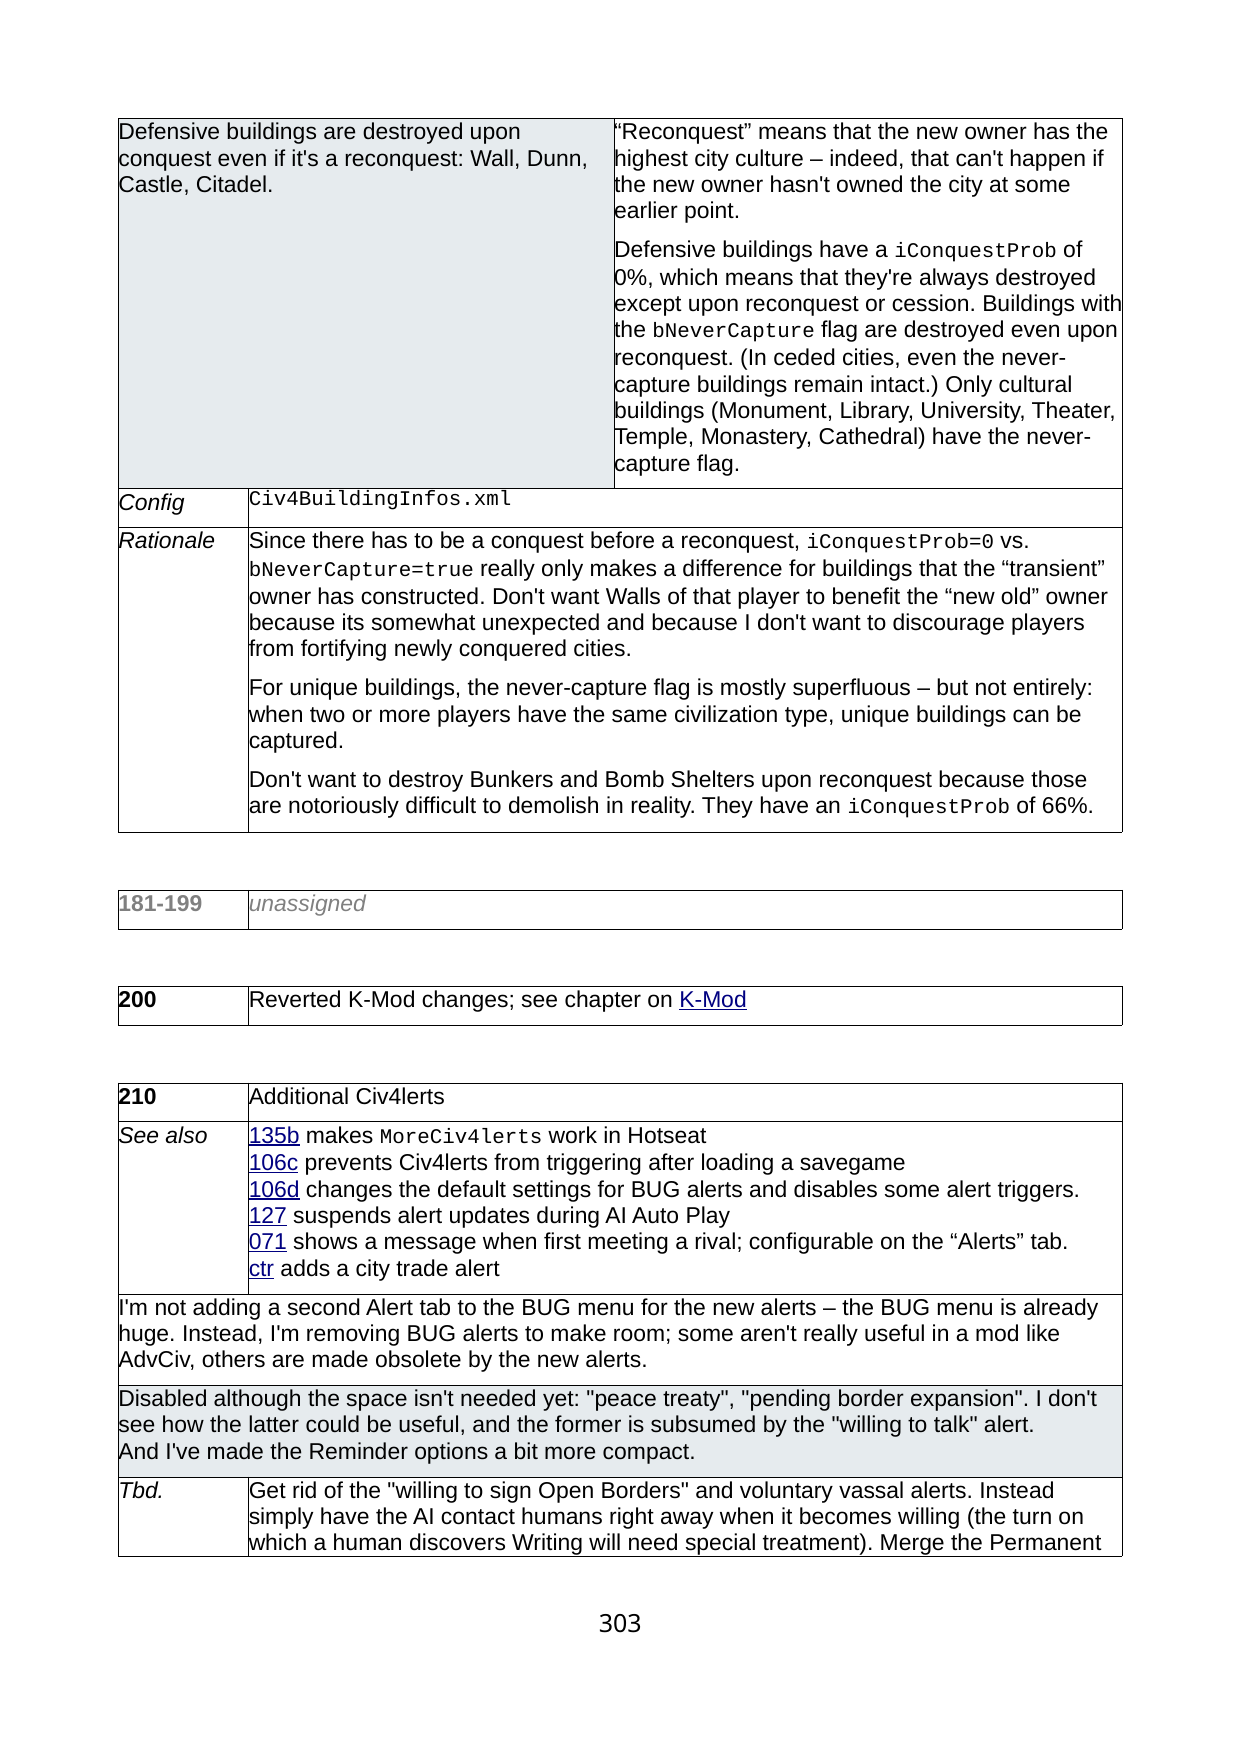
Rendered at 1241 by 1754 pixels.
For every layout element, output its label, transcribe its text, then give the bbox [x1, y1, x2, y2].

table_cell “Reconquest” means that the new owner has the highest city culture – indeed, that can't happen if the new owner hasn't owned the city at some earlier point. Defensive buildings have a iConquestProb of 0%, which means that they're always destroyed except upon reconquest or cession. Buildings with the bNeverCapture flag are destroyed even upon reconquest. (In ceded cities, even the never-capture buildings remain intact.) Only cultural buildings (Monument, Library, University, Theater, Temple, Monastery, Cathedral) have the never-capture flag. [615, 119, 1122, 488]
table_cell I'm not adding a second Alert tab to the BUG menu for the new alerts – the BUG menu is already huge. Instead, I'm removing BUG alerts to make room; some aren't really useful in a mod like AdvCiv, others are made obsolete by the new alerts. [119, 1295, 1122, 1385]
table_cell Tbd. [119, 1478, 248, 1556]
table_cell Since there has to be a conquest before a reconquest, iConquestProb=0 vs. bNeverCapture=true really only makes a difference for buildings that the “transient” owner has constructed. Don't want Walls of that player to benefit the “new old” owner because its somewhat unexpected and because I don't want to discourage players from fortifying newly conquered cities. For unique buildings, the never-capture flag is mostly superfluous – but not entirely: when two or more players have the same civilization type, unique buildings can be captured. Don't want to destroy Bunkers and Bomb Shelters upon reconquest because those are notoriously difficult to demolish in reality. They have an iConquestProb of 66%. [249, 528, 1122, 832]
table_header Additional Civ4lerts [249, 1084, 1122, 1121]
table_cell Get rid of the "willing to sign Open Borders" and voluntary vassal alerts. Instead simply have the AI contact humans right away when it becomes willing (the turn on which a human discovers Writing will need special treatment). Merge the Permanent [249, 1478, 1122, 1556]
table_cell See also [119, 1122, 248, 1293]
table_cell Disabled although the space isn't needed yet: "peace treaty", "pending border expansion". I don't see how the latter could be useful, and the former is subsumed by the "willing to talk" alert. And I've made the Reminder options a bit more compact. [119, 1386, 1122, 1477]
table_header 200 [119, 987, 248, 1025]
table_cell Rationale [119, 528, 248, 832]
table_cell Config [119, 489, 248, 527]
table_cell Civ4BuildingInfos.xml [249, 489, 1122, 527]
table_cell Defensive buildings are destroyed upon conquest even if it's a reconquest: Wall, Dunn, Castle, Citadel. [119, 119, 614, 488]
table_header Reverted K-Mod changes; see chapter on K-Mod [249, 987, 1122, 1025]
table_cell 135b makes MoreCiv4lerts work in Hotseat 106c prevents Civ4lerts from triggering after loading a savegame 106d changes the default settings for BUG alerts and disables some alert triggers. 127 suspends alert updates during AI Auto Play 071 shows a message when first meeting a rival; configurable on the “Alerts” tab. ctr adds a city trade alert [249, 1122, 1122, 1293]
table_header 210 [119, 1084, 248, 1121]
table_header unassigned [249, 891, 1122, 928]
table_header 181-199 [119, 891, 248, 928]
